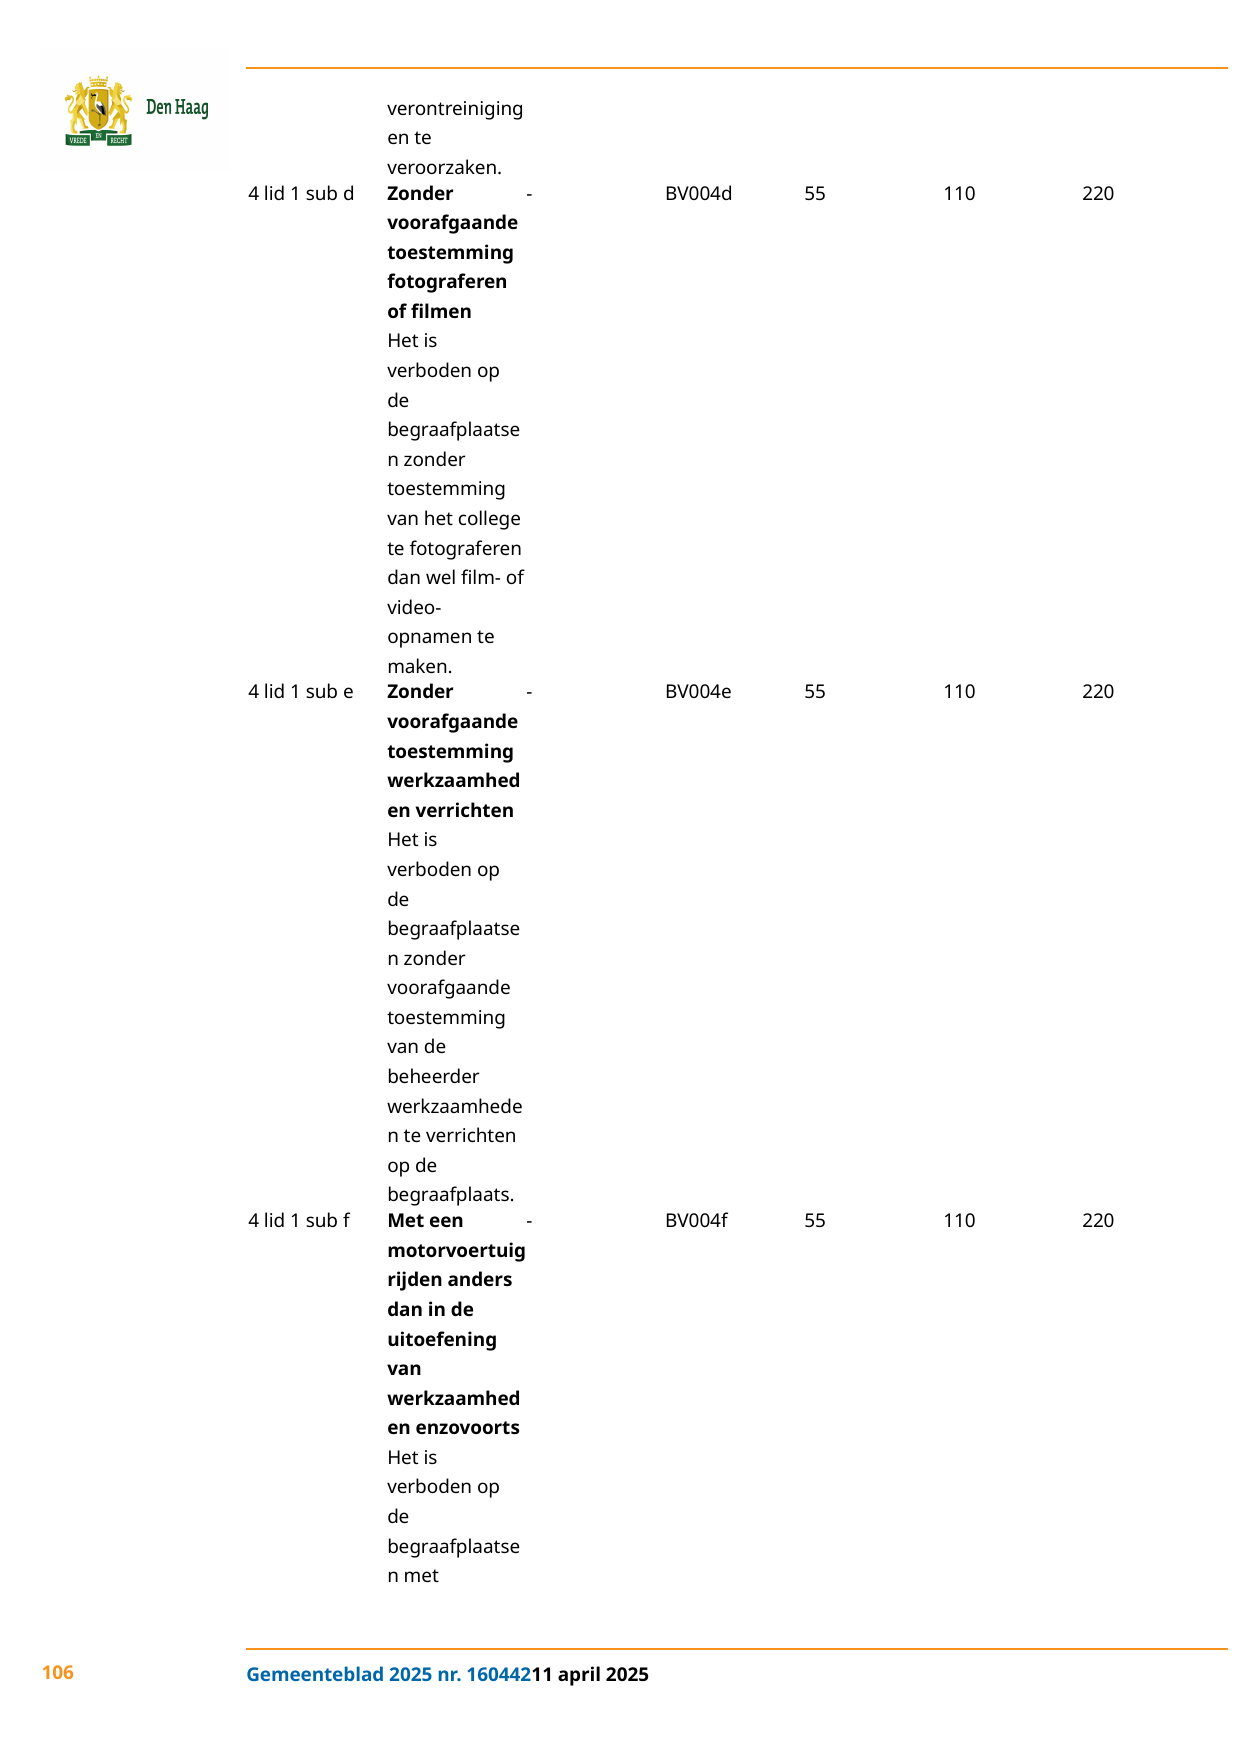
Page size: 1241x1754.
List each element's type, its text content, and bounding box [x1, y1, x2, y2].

table_cell 55 [804, 679, 943, 1207]
table_cell 4 lid 1 sub d [248, 180, 387, 679]
table_cell Zonder voorafgaande toestemming fotograferen of filmen Het is verboden op de begraafplaatsen zonder toestemming van het college te fotograferen dan wel film- of video-opnamen te maken. [387, 180, 526, 679]
table_cell 4 lid 1 sub f [248, 1208, 387, 1588]
table_cell BV004d [665, 180, 804, 679]
table_cell - [526, 679, 665, 1207]
table_cell [1082, 95, 1152, 180]
table_cell BV004f [665, 1208, 804, 1588]
table_cell [943, 95, 1082, 180]
table_cell 110 [943, 1208, 1082, 1588]
table_cell 110 [943, 180, 1082, 679]
table_cell [665, 95, 804, 180]
picture [41, 47, 231, 172]
table_cell 55 [804, 180, 943, 679]
table_cell 220 [1082, 679, 1152, 1207]
table_cell 55 [804, 1208, 943, 1588]
table_cell 110 [943, 679, 1082, 1207]
table_cell 220 [1082, 180, 1152, 679]
table_cell Zonder voorafgaande toestemming werkzaamheden verrichten Het is verboden op de begraafplaatsen zonder voorafgaande toestemming van de beheerder werkzaamheden te verrichten op de begraafplaats. [387, 679, 526, 1207]
table_cell [804, 95, 943, 180]
table_cell - [526, 1208, 665, 1588]
table_cell 220 [1082, 1208, 1152, 1588]
table_cell verontreinigingen te veroorzaken. [387, 95, 526, 180]
table_cell - [526, 180, 665, 679]
table_cell - [526, 95, 665, 180]
table_cell 4 lid 1 sub e [248, 679, 387, 1207]
table_cell Met een motorvoertuig rijden anders dan in de uitoefening van werkzaamheden enzovoorts Het is verboden op de begraafplaatsen met [387, 1208, 526, 1588]
table_cell [248, 95, 387, 180]
table_cell BV004e [665, 679, 804, 1207]
